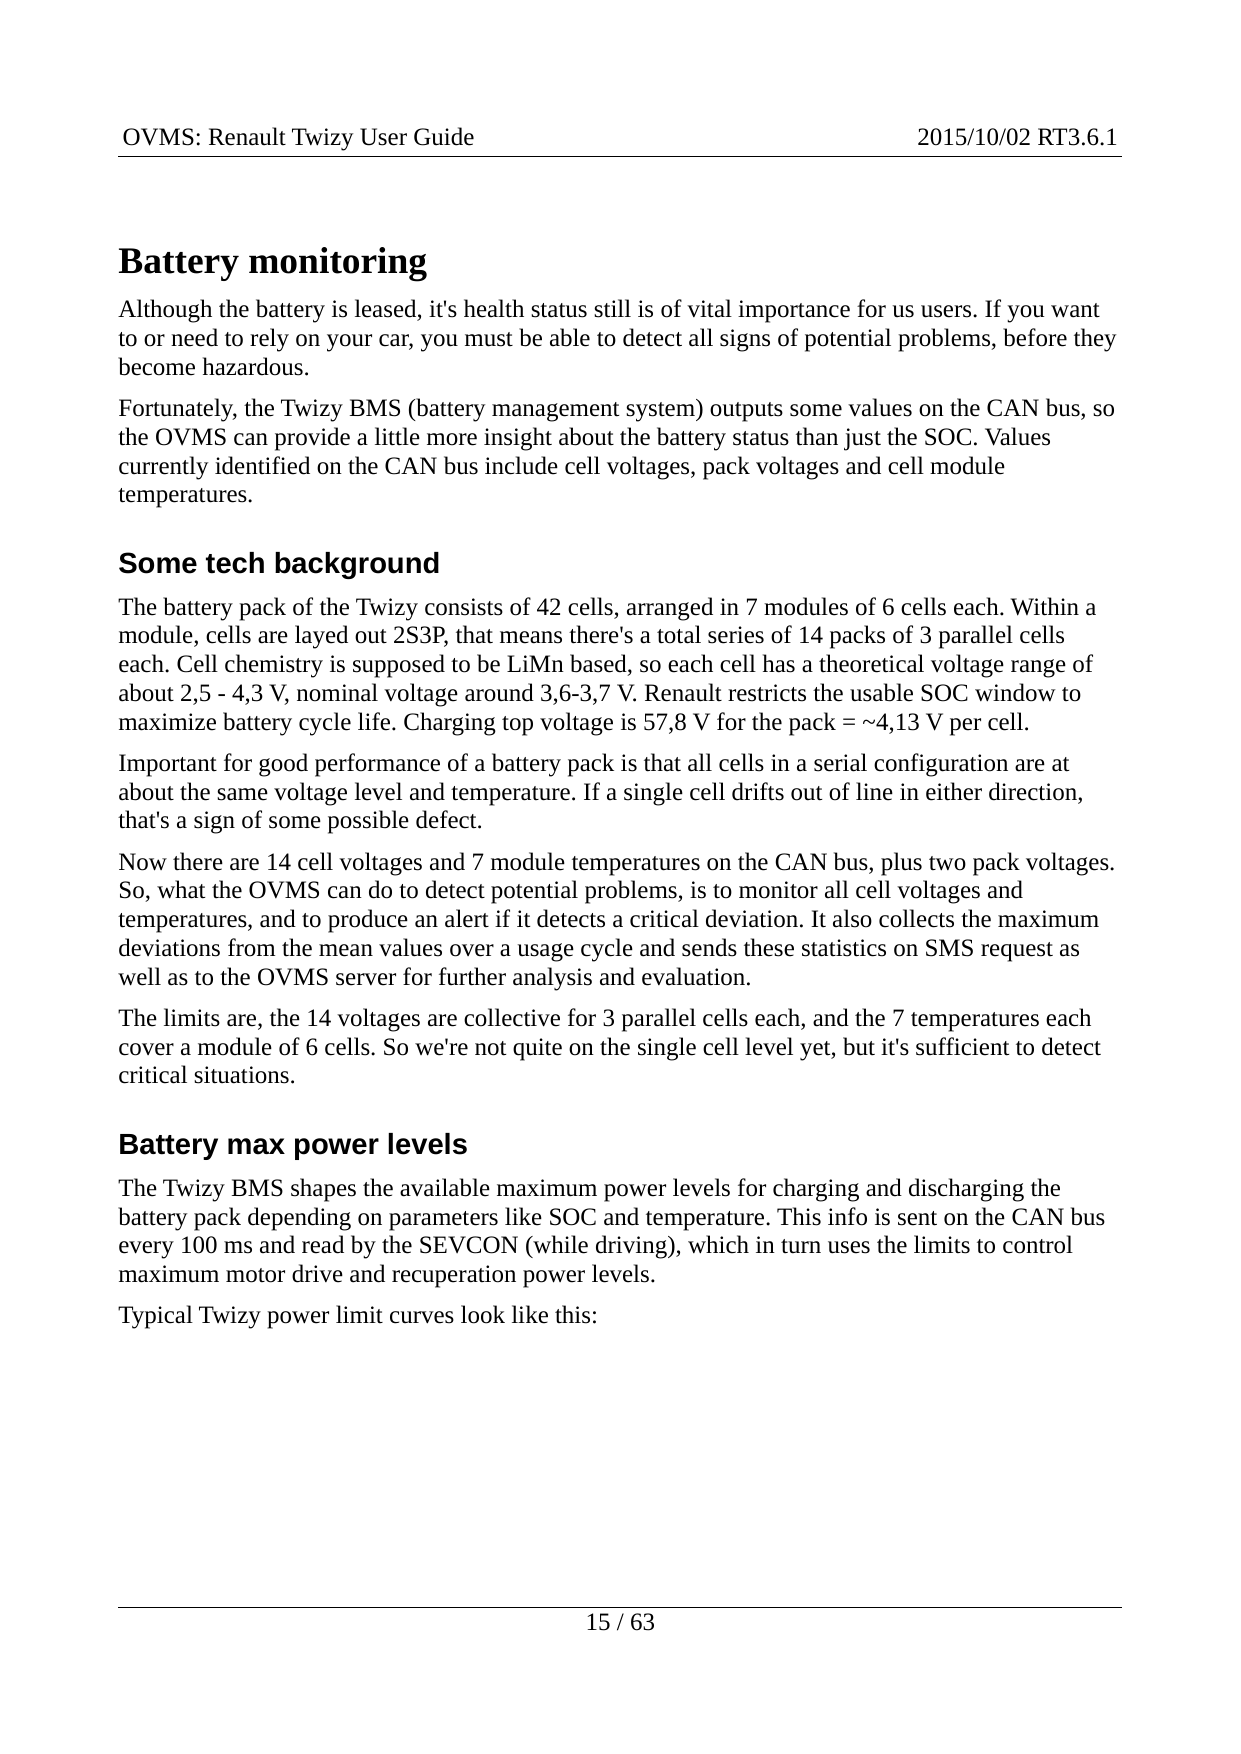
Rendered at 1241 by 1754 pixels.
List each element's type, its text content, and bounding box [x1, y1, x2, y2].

text The limits are, the 14 voltages are collective for 3 parallel cells each, and the 7 temperatures each cover a module of 6 cells. So we're not quite on the single cell level yet, but it's sufficient to detect critical situations. [118, 1003, 1122, 1089]
subtitle Some tech background [118, 546, 1122, 579]
text The battery pack of the Twizy consists of 42 cells, arranged in 7 modules of 6 cells each. Within a module, cells are layed out 2S3P, that means there's a total series of 14 packs of 3 parallel cells each. Cell chemistry is supposed to be LiMn based, so each cell has a theoretical voltage range of about 2,5 - 4,3 V, nominal voltage around 3,6-3,7 V. Renault restricts the usable SOC window to maximize battery cycle life. Charging top voltage is 57,8 V for the pack = ~4,13 V per cell. [118, 592, 1122, 736]
text The Twizy BMS shapes the available maximum power levels for charging and discharging the battery pack depending on parameters like SOC and temperature. This info is sent on the CAN bus every 100 ms and read by the SEVCON (while driving), which in turn uses the limits to control maximum motor drive and recuperation power levels. [118, 1173, 1122, 1288]
text Although the battery is leased, it's health status still is of vital importance for us users. If you want to or need to rely on your car, you must be able to detect all signs of potential problems, before they become hazardous. [118, 294, 1122, 381]
text Typical Twizy power limit curves look like this: [118, 1300, 1122, 1329]
text Important for good performance of a battery pack is that all cells in a serial configuration are at about the same voltage level and temperature. If a single cell drifts out of line in either direction, that's a sign of some possible defect. [118, 748, 1122, 834]
text Fortunately, the Twizy BMS (battery management system) outputs some values on the CAN bus, so the OVMS can provide a little more insight about the battery status than just the SOC. Values currently identified on the CAN bus include cell voltages, pack voltages and cell module temperatures. [118, 393, 1122, 508]
text Now there are 14 cell voltages and 7 module temperatures on the CAN bus, plus two pack voltages. So, what the OVMS can do to detect potential problems, is to monitor all cell voltages and temperatures, and to produce an alert if it detects a critical deviation. It also collects the maximum deviations from the mean values over a usage cycle and sends these statistics on SMS request as well as to the OVMS server for further analysis and evaluation. [118, 847, 1122, 991]
subtitle Battery max power levels [118, 1127, 1122, 1160]
subtitle Battery monitoring [118, 239, 1122, 282]
